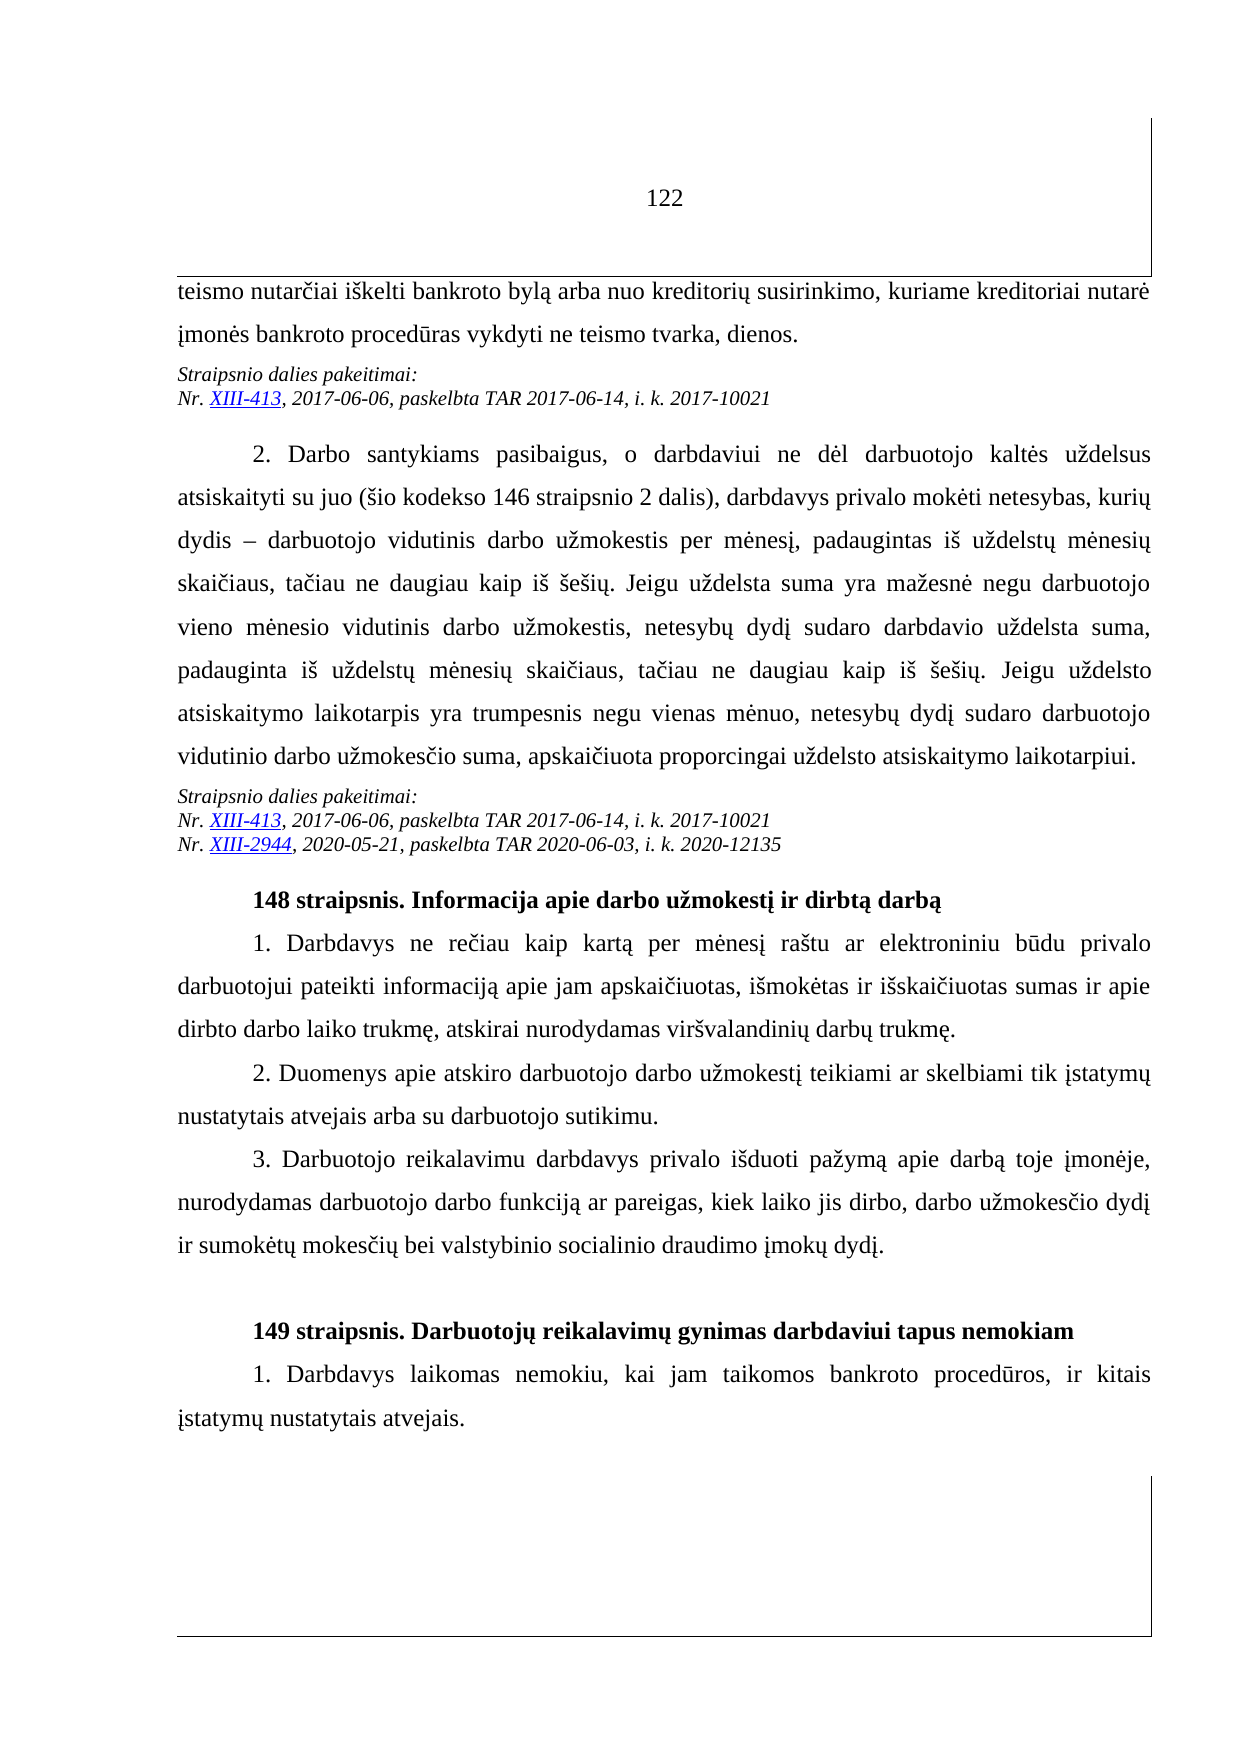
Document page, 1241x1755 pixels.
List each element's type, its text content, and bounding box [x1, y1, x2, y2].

text Straipsnio dalies pakeitimai: [177, 362, 1152, 386]
text 3. Darbuotojo reikalavimu darbdavys privalo išduoti pažymą apie darbą toje įmonėje, nurodydamas darbuotojo darbo funkciją ar pareigas, kiek laiko jis dirbo, darbo užmokesčio dydį ir sumokėtų mokesčių bei valstybinio socialinio draudimo įmokų dydį. [177, 1144, 1152, 1259]
text 2. Darbo santykiams pasibaigus, o darbdaviui ne dėl darbuotojo kaltės uždelsus atsiskaityti su juo (šio kodekso 146 straipsnio 2 dalis), darbdavys privalo mokėti netesybas, kurių dydis – darbuotojo vidutinis darbo užmokestis per mėnesį, padaugintas iš uždelstų mėnesių skaičiaus, tačiau ne daugiau kaip iš šešių. Jeigu uždelsta suma yra mažesnė negu darbuotojo vieno mėnesio vidutinis darbo užmokestis, netesybų dydį sudaro darbdavio uždelsta suma, padauginta iš uždelstų mėnesių skaičiaus, tačiau ne daugiau kaip iš šešių. Jeigu uždelsto atsiskaitymo laikotarpis yra trumpesnis negu vienas mėnuo, netesybų dydį sudaro darbuotojo vidutinio darbo užmokesčio suma, apskaičiuota proporcingai uždelsto atsiskaitymo laikotarpiui. [177, 439, 1152, 770]
text 1. Darbdavys laikomas nemokiu, kai jam taikomos bankroto procedūros, ir kitais įstatymų nustatytais atvejais. [177, 1359, 1152, 1431]
text Straipsnio dalies pakeitimai: [177, 784, 1152, 808]
subtitle 149 straipsnis. Darbuotojų reikalavimų gynimas darbdaviui tapus nemokiam [177, 1316, 1152, 1345]
subtitle 148 straipsnis. Informacija apie darbo užmokestį ir dirbtą darbą [177, 885, 1152, 914]
text teismo nutarčiai iškelti bankroto bylą arba nuo kreditorių susirinkimo, kuriame kreditoriai nutarė įmonės bankroto procedūras vykdyti ne teismo tvarka, dienos. [177, 276, 1152, 348]
text Nr. XIII-2944, 2020-05-21, paskelbta TAR 2020-06-03, i. k. 2020-12135 [177, 832, 1152, 856]
text Nr. XIII-413, 2017-06-06, paskelbta TAR 2017-06-14, i. k. 2017-10021 [177, 386, 1152, 410]
text 2. Duomenys apie atskiro darbuotojo darbo užmokestį teikiami ar skelbiami tik įstatymų nustatytais atvejais arba su darbuotojo sutikimu. [177, 1058, 1152, 1129]
text Nr. XIII-413, 2017-06-06, paskelbta TAR 2017-06-14, i. k. 2017-10021 [177, 808, 1152, 832]
text 1. Darbdavys ne rečiau kaip kartą per mėnesį raštu ar elektroniniu būdu privalo darbuotojui pateikti informaciją apie jam apskaičiuotas, išmokėtas ir išskaičiuotas sumas ir apie dirbto darbo laiko trukmę, atskirai nurodydamas viršvalandinių darbų trukmę. [177, 928, 1152, 1043]
